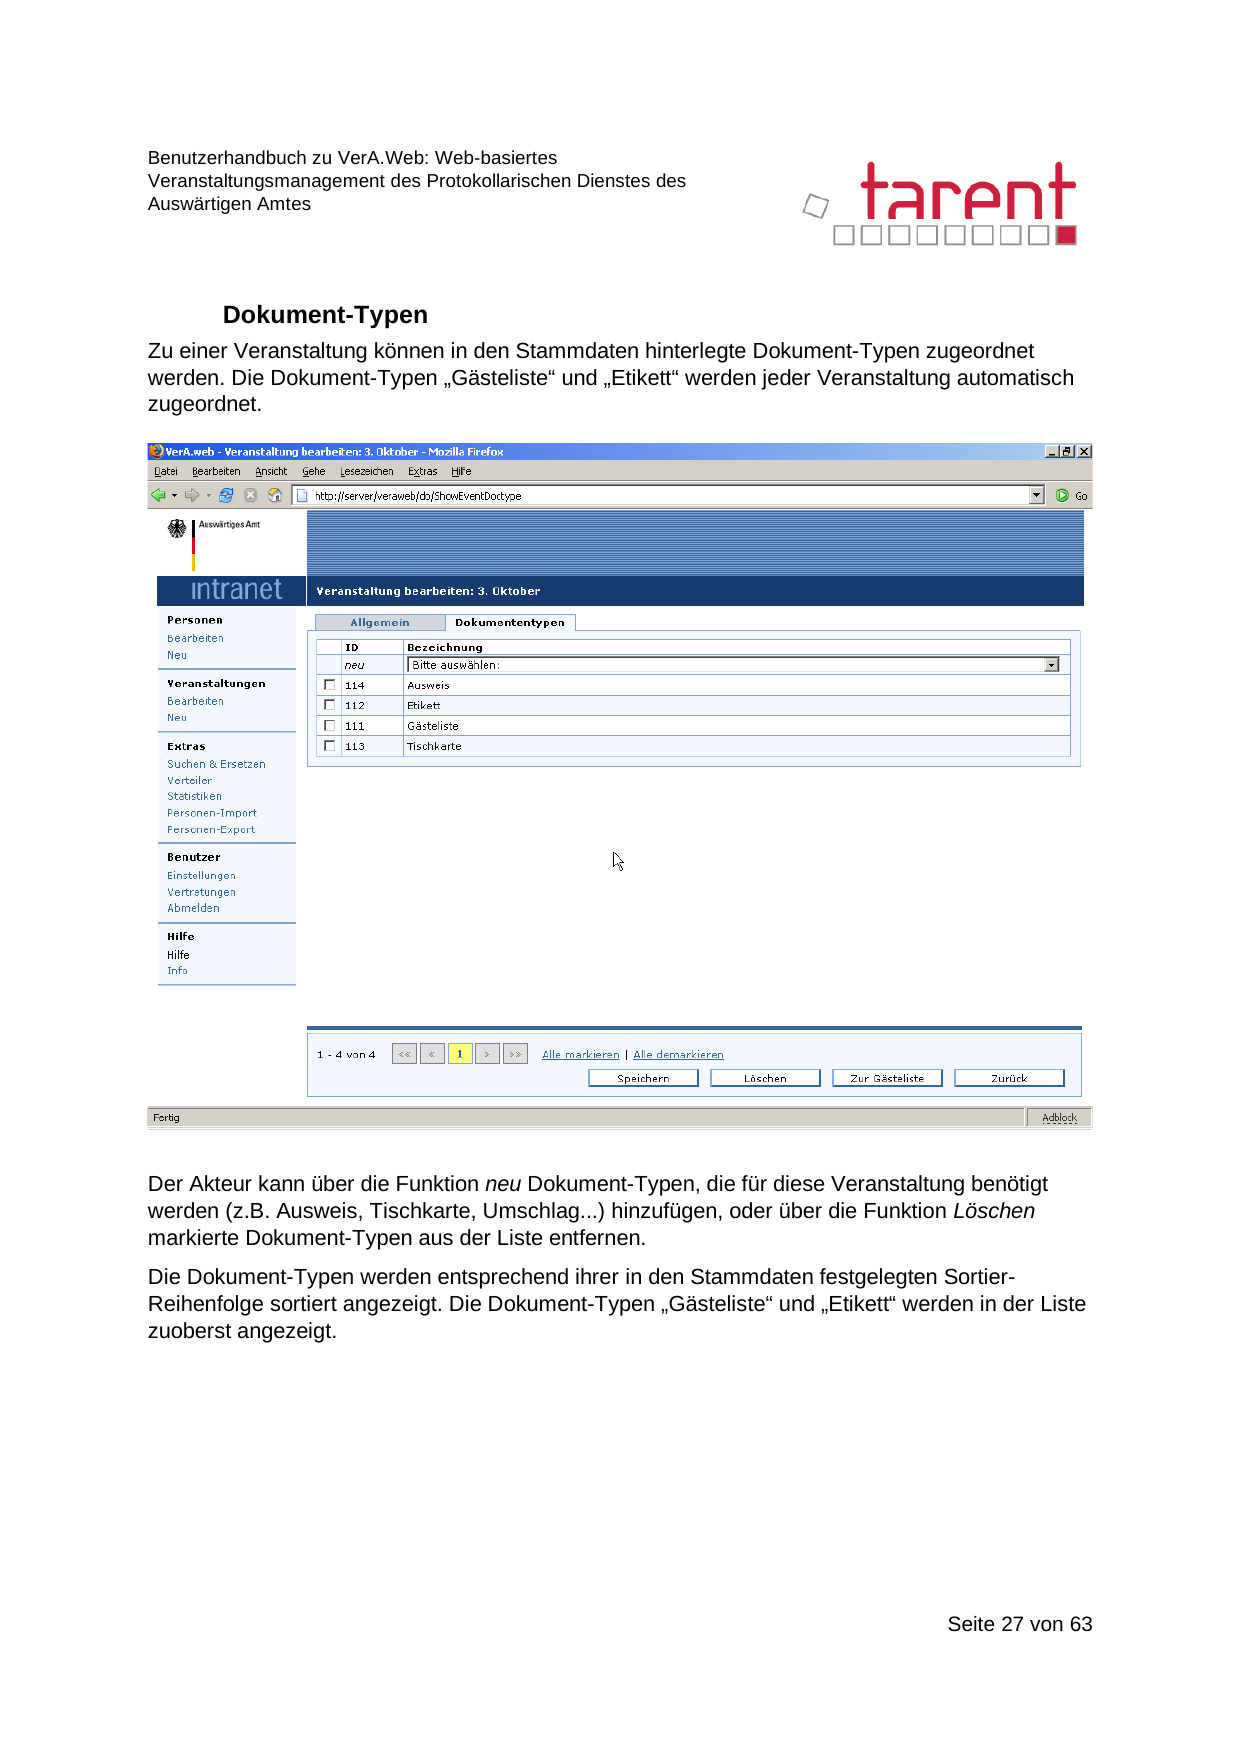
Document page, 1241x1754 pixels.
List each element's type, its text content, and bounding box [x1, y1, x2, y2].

text Zu einer Veranstaltung können in den Stammdaten hinterlegte Dokument-Typen zugeordnet werden. Die Dokument-Typen „Gästeliste“ und „Etikett“ werden jeder Veranstaltung automatisch zugeordnet. [148, 338, 1092, 443]
subtitle Dokument-Typen [148, 301, 1092, 329]
picture [147, 443, 1093, 1130]
text Die Dokument-Typen werden entsprechend ihrer in den Stammdaten festgelegten Sortier-Reihenfolge sortiert angezeigt. Die Dokument-Typen „Gästeliste“ und „Etikett“ werden in der Liste zuoberst angezeigt. [148, 1264, 1092, 1343]
text Der Akteur kann über die Funktion neu Dokument-Typen, die für diese Veranstaltung benötigt werden (z.B. Ausweis, Tischkarte, Umschlag...) hinzufügen, oder über die Funktion Löschen markierte Dokument-Typen aus der Liste entfernen. [148, 1171, 1092, 1250]
picture [790, 151, 1091, 255]
